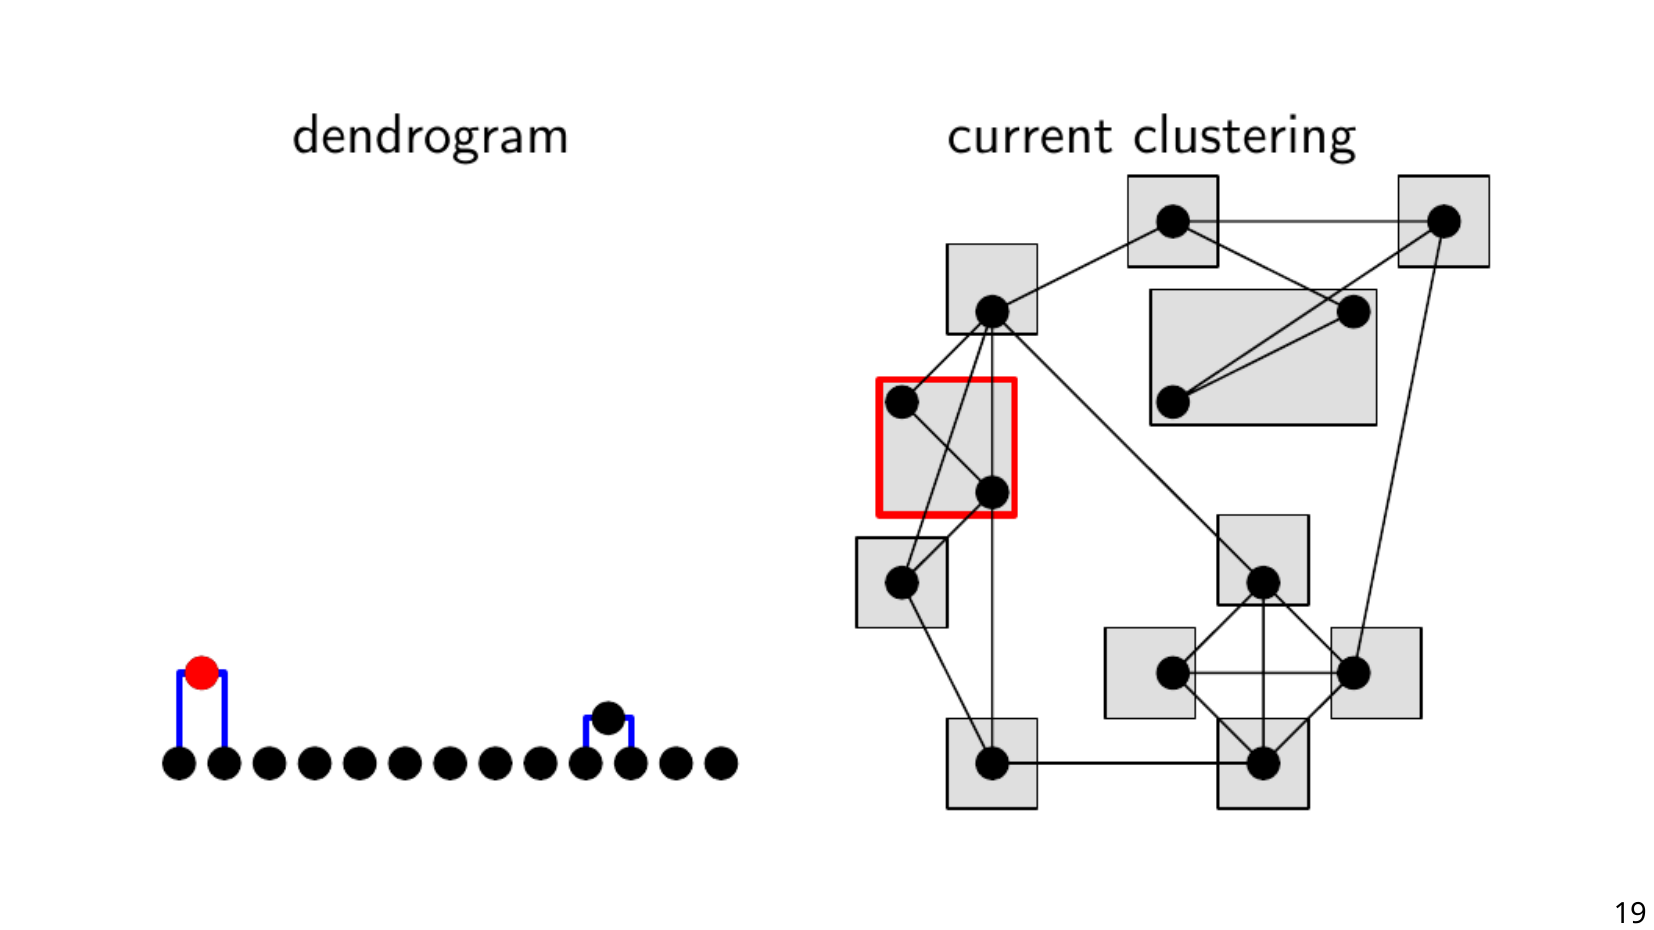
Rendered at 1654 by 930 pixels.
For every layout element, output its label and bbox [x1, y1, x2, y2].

picture [103, 98, 1531, 848]
